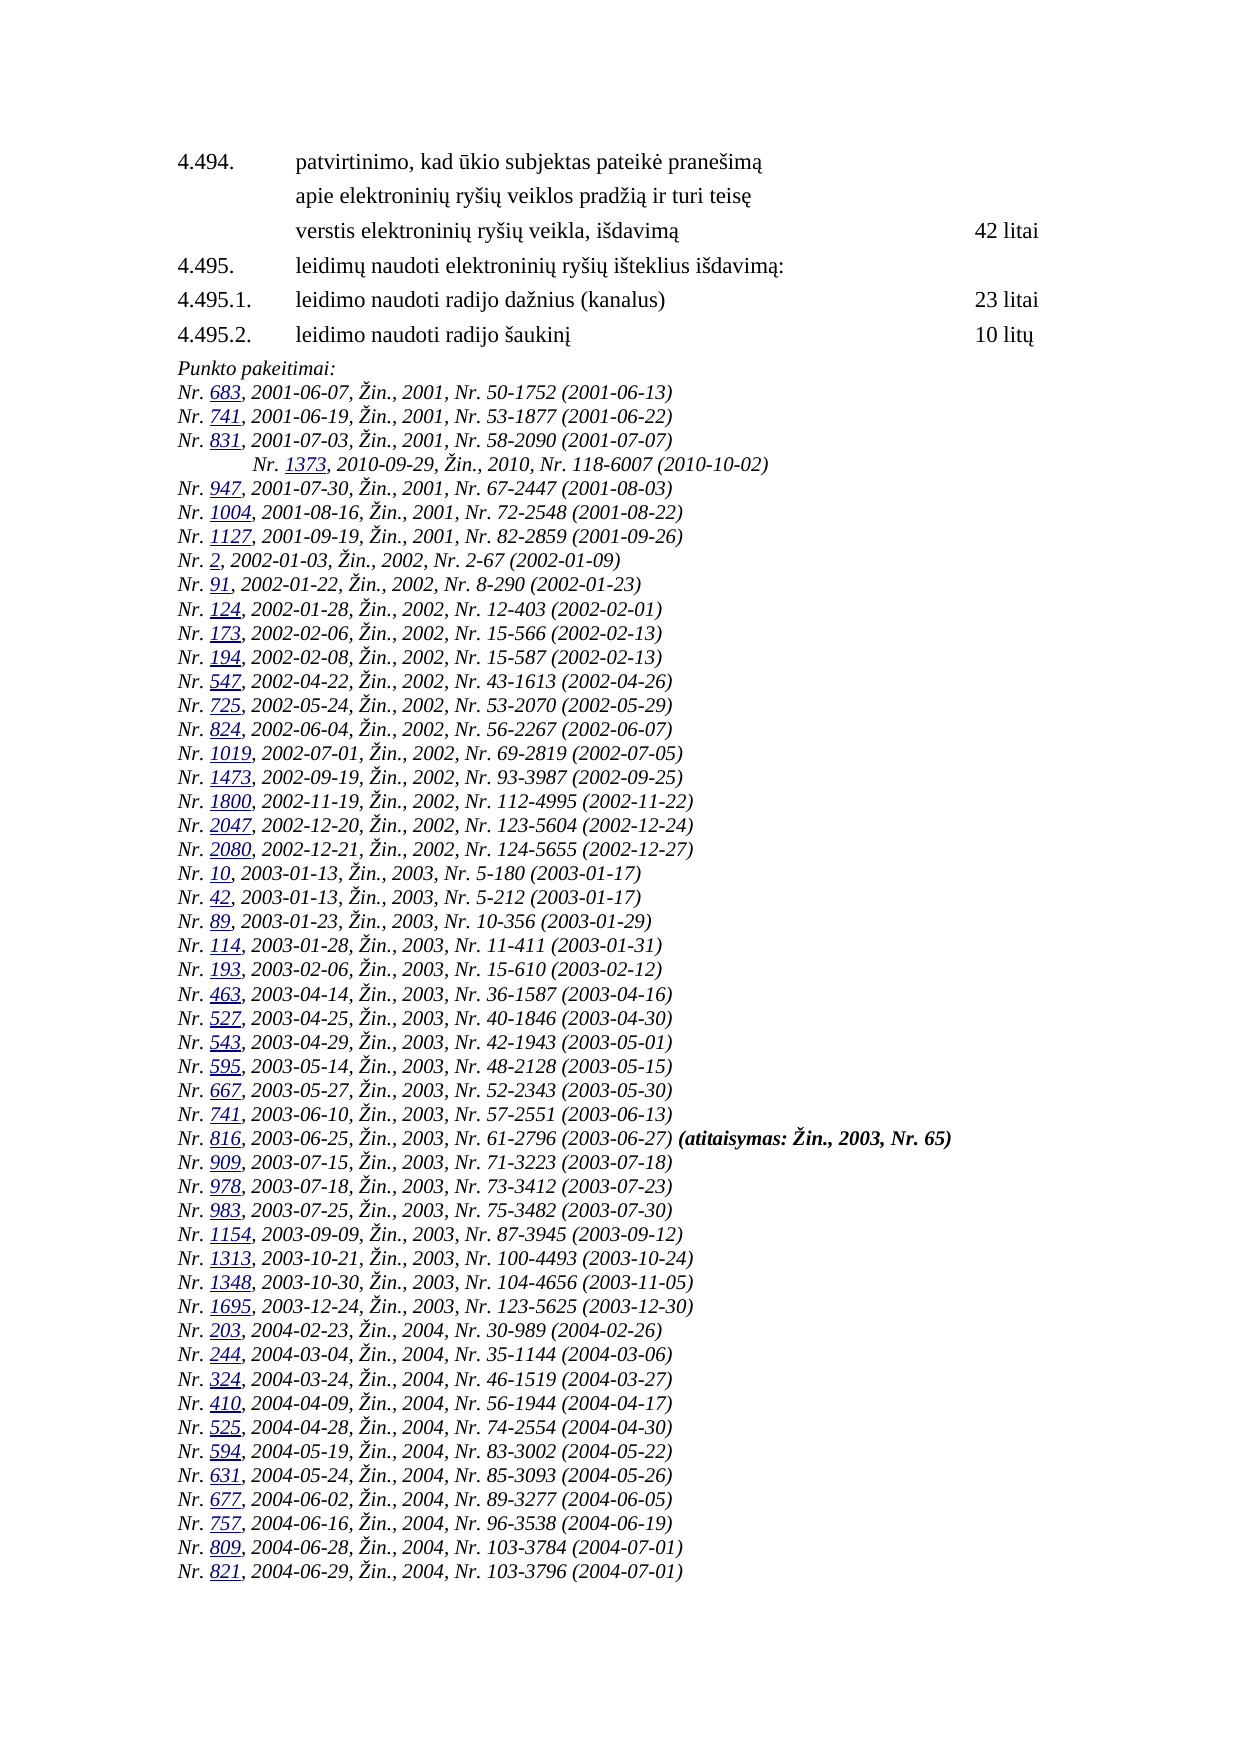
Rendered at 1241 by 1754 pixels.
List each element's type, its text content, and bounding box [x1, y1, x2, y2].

text Nr. 1800, 2002-11-19, Žin., 2002, Nr. 112-4995 (2002-11-22) [177, 789, 1122, 813]
text Punkto pakeitimai: [177, 356, 1122, 380]
text 4.494. patvirtinimo, kad ūkio subjektas pateikė pranešimą [177, 148, 1122, 174]
text Nr. 667, 2003-05-27, Žin., 2003, Nr. 52-2343 (2003-05-30) [177, 1078, 1122, 1102]
text Nr. 824, 2002-06-04, Žin., 2002, Nr. 56-2267 (2002-06-07) [177, 717, 1122, 741]
text Nr. 1348, 2003-10-30, Žin., 2003, Nr. 104-4656 (2003-11-05) [177, 1270, 1122, 1294]
text Nr. 324, 2004-03-24, Žin., 2004, Nr. 46-1519 (2004-03-27) [177, 1366, 1122, 1391]
text Nr. 1154, 2003-09-09, Žin., 2003, Nr. 87-3945 (2003-09-12) [177, 1222, 1122, 1246]
text Nr. 947, 2001-07-30, Žin., 2001, Nr. 67-2447 (2001-08-03) [177, 476, 1122, 500]
text Nr. 193, 2003-02-06, Žin., 2003, Nr. 15-610 (2003-02-12) [177, 957, 1122, 981]
text Nr. 1695, 2003-12-24, Žin., 2003, Nr. 123-5625 (2003-12-30) [177, 1294, 1122, 1318]
text Nr. 203, 2004-02-23, Žin., 2004, Nr. 30-989 (2004-02-26) [177, 1318, 1122, 1342]
text Nr. 1004, 2001-08-16, Žin., 2001, Nr. 72-2548 (2001-08-22) [177, 500, 1122, 524]
text Nr. 10, 2003-01-13, Žin., 2003, Nr. 5-180 (2003-01-17) [177, 861, 1122, 885]
text Nr. 809, 2004-06-28, Žin., 2004, Nr. 103-3784 (2004-07-01) [177, 1535, 1122, 1559]
text Nr. 244, 2004-03-04, Žin., 2004, Nr. 35-1144 (2004-03-06) [177, 1342, 1122, 1366]
text Nr. 909, 2003-07-15, Žin., 2003, Nr. 71-3223 (2003-07-18) [177, 1150, 1122, 1174]
text Nr. 543, 2003-04-29, Žin., 2003, Nr. 42-1943 (2003-05-01) [177, 1029, 1122, 1054]
text 4.495.1. leidimo naudoti radijo dažnius (kanalus) 23 litai [177, 286, 1122, 313]
text Nr. 42, 2003-01-13, Žin., 2003, Nr. 5-212 (2003-01-17) [177, 885, 1122, 909]
text Nr. 1313, 2003-10-21, Žin., 2003, Nr. 100-4493 (2003-10-24) [177, 1246, 1122, 1270]
text Nr. 631, 2004-05-24, Žin., 2004, Nr. 85-3093 (2004-05-26) [177, 1463, 1122, 1487]
text Nr. 816, 2003-06-25, Žin., 2003, Nr. 61-2796 (2003-06-27) (atitaisymas: Žin., 2003, Nr. 65) [177, 1126, 1122, 1150]
text Nr. 91, 2002-01-22, Žin., 2002, Nr. 8-290 (2002-01-23) [177, 572, 1122, 596]
text Nr. 595, 2003-05-14, Žin., 2003, Nr. 48-2128 (2003-05-15) [177, 1054, 1122, 1078]
text Nr. 1473, 2002-09-19, Žin., 2002, Nr. 93-3987 (2002-09-25) [177, 765, 1122, 789]
text Nr. 983, 2003-07-25, Žin., 2003, Nr. 75-3482 (2003-07-30) [177, 1198, 1122, 1222]
text verstis elektroninių ryšių veikla, išdavimą 42 litai [177, 217, 1122, 243]
text Nr. 89, 2003-01-23, Žin., 2003, Nr. 10-356 (2003-01-29) [177, 909, 1122, 933]
text Nr. 173, 2002-02-06, Žin., 2002, Nr. 15-566 (2002-02-13) [177, 621, 1122, 644]
text 4.495. leidimų naudoti elektroninių ryšių išteklius išdavimą: [177, 252, 1122, 278]
text Nr. 1019, 2002-07-01, Žin., 2002, Nr. 69-2819 (2002-07-05) [177, 741, 1122, 765]
text Nr. 114, 2003-01-28, Žin., 2003, Nr. 11-411 (2003-01-31) [177, 933, 1122, 957]
text Nr. 410, 2004-04-09, Žin., 2004, Nr. 56-1944 (2004-04-17) [177, 1391, 1122, 1414]
text Nr. 463, 2003-04-14, Žin., 2003, Nr. 36-1587 (2003-04-16) [177, 981, 1122, 1006]
text Nr. 741, 2003-06-10, Žin., 2003, Nr. 57-2551 (2003-06-13) [177, 1102, 1122, 1126]
text Nr. 677, 2004-06-02, Žin., 2004, Nr. 89-3277 (2004-06-05) [177, 1487, 1122, 1511]
text Nr. 194, 2002-02-08, Žin., 2002, Nr. 15-587 (2002-02-13) [177, 644, 1122, 669]
text Nr. 2, 2002-01-03, Žin., 2002, Nr. 2-67 (2002-01-09) [177, 548, 1122, 572]
text Nr. 547, 2002-04-22, Žin., 2002, Nr. 43-1613 (2002-04-26) [177, 669, 1122, 693]
text Nr. 683, 2001-06-07, Žin., 2001, Nr. 50-1752 (2001-06-13) [177, 380, 1122, 404]
text Nr. 124, 2002-01-28, Žin., 2002, Nr. 12-403 (2002-02-01) [177, 596, 1122, 621]
text Nr. 831, 2001-07-03, Žin., 2001, Nr. 58-2090 (2001-07-07) [177, 428, 1122, 452]
text Nr. 725, 2002-05-24, Žin., 2002, Nr. 53-2070 (2002-05-29) [177, 693, 1122, 717]
text Nr. 821, 2004-06-29, Žin., 2004, Nr. 103-3796 (2004-07-01) [177, 1559, 1122, 1583]
text apie elektroninių ryšių veiklos pradžią ir turi teisę [177, 182, 1122, 209]
text Nr. 1127, 2001-09-19, Žin., 2001, Nr. 82-2859 (2001-09-26) [177, 524, 1122, 548]
text Nr. 525, 2004-04-28, Žin., 2004, Nr. 74-2554 (2004-04-30) [177, 1414, 1122, 1439]
text Nr. 741, 2001-06-19, Žin., 2001, Nr. 53-1877 (2001-06-22) [177, 404, 1122, 428]
text Nr. 527, 2003-04-25, Žin., 2003, Nr. 40-1846 (2003-04-30) [177, 1006, 1122, 1029]
text Nr. 978, 2003-07-18, Žin., 2003, Nr. 73-3412 (2003-07-23) [177, 1174, 1122, 1198]
text Nr. 1373, 2010-09-29, Žin., 2010, Nr. 118-6007 (2010-10-02) [252, 452, 1122, 476]
text Nr. 594, 2004-05-19, Žin., 2004, Nr. 83-3002 (2004-05-22) [177, 1439, 1122, 1463]
text Nr. 2047, 2002-12-20, Žin., 2002, Nr. 123-5604 (2002-12-24) [177, 813, 1122, 837]
text 4.495.2. leidimo naudoti radijo šaukinį 10 litų [177, 321, 1122, 347]
text Nr. 2080, 2002-12-21, Žin., 2002, Nr. 124-5655 (2002-12-27) [177, 837, 1122, 861]
text Nr. 757, 2004-06-16, Žin., 2004, Nr. 96-3538 (2004-06-19) [177, 1511, 1122, 1535]
